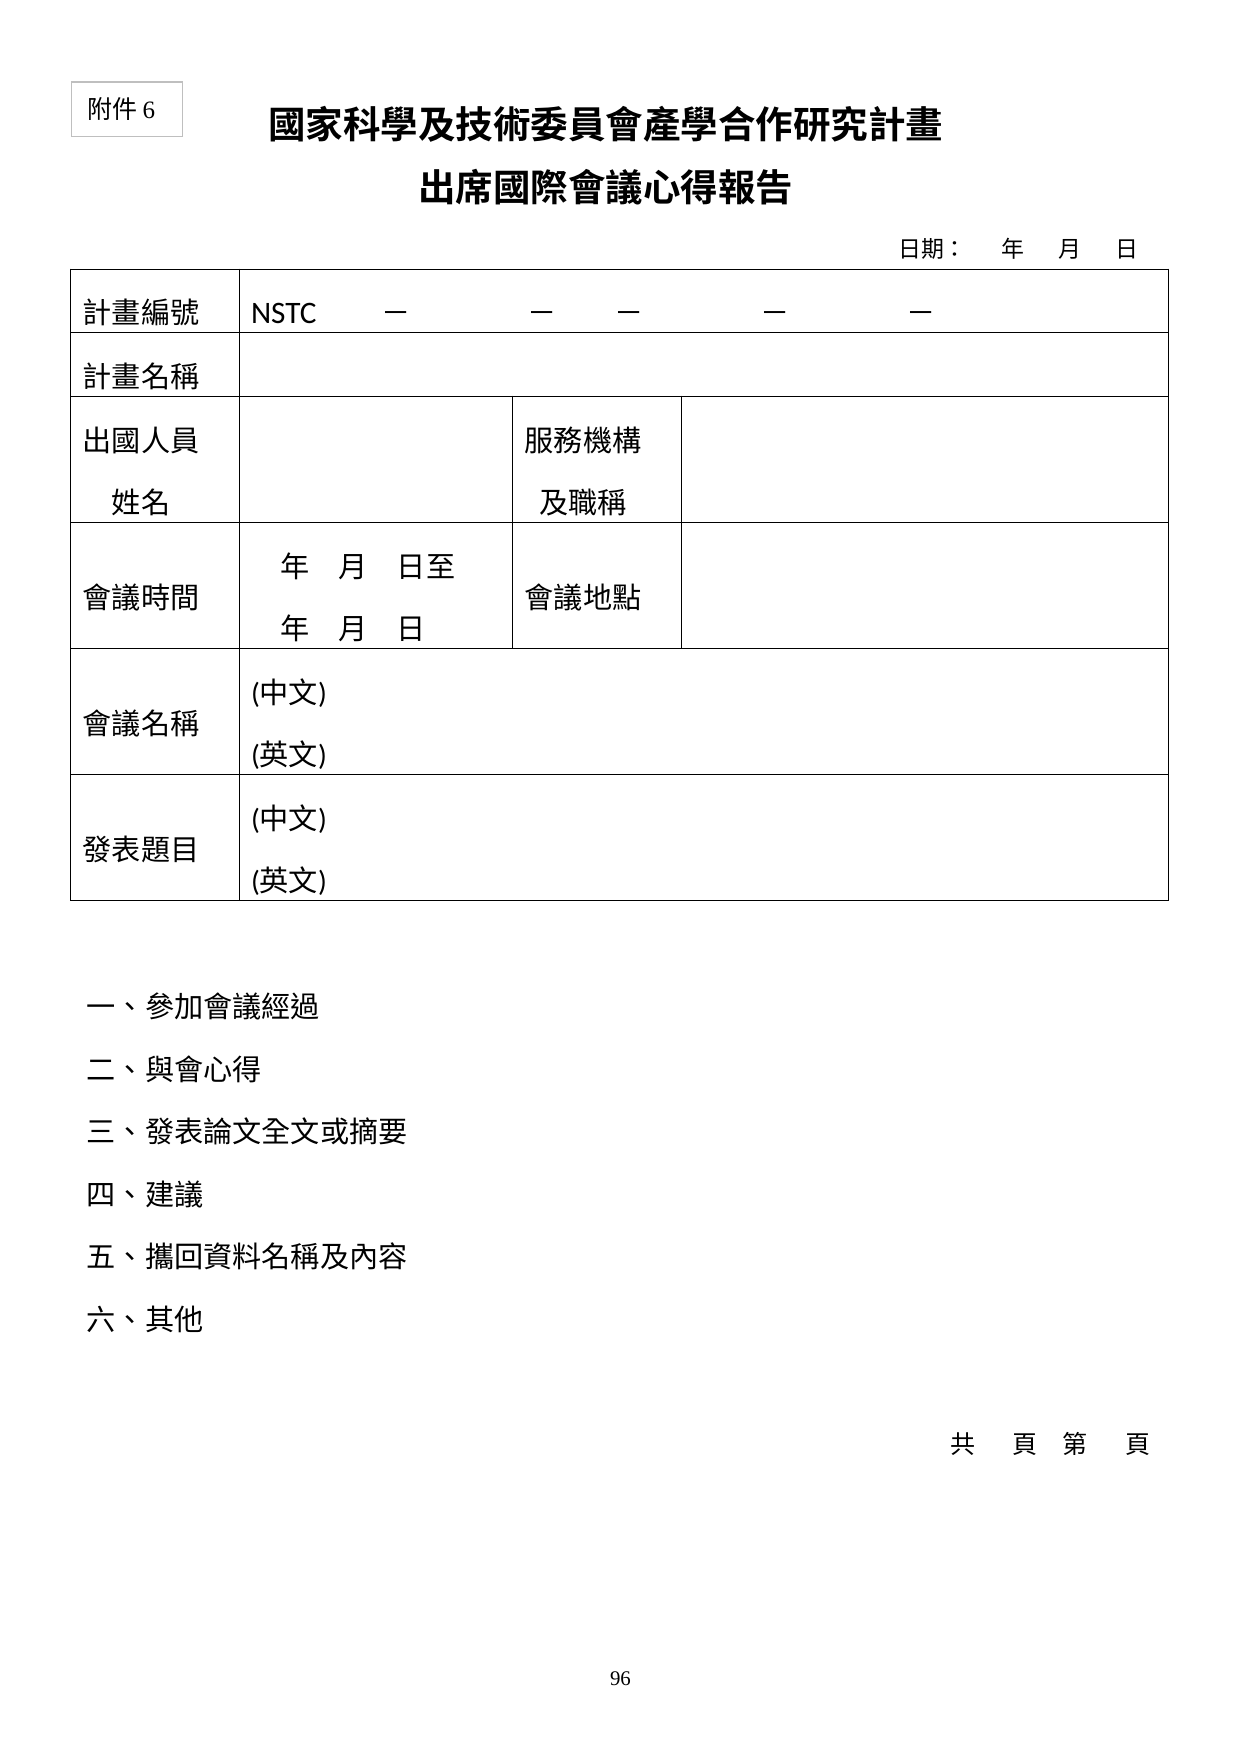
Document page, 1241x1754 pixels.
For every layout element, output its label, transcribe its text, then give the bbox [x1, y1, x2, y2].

table_cell 出國人員姓名 [71, 397, 239, 522]
table_cell [240, 397, 512, 522]
table_cell [682, 523, 1168, 648]
table_cell 計畫名稱 [71, 333, 239, 396]
table_cell 服務機構及職稱 [513, 397, 681, 522]
table_cell 會議地點 [513, 523, 681, 648]
table_cell 發表題目 [71, 775, 239, 900]
text 附件6 [87, 90, 167, 126]
text 二、與會心得 [86, 1026, 1140, 1088]
table_cell (中文) (英文) [240, 775, 1168, 900]
table_cell 會議時間 [71, 523, 239, 648]
table_cell (中文) (英文) [240, 649, 1168, 774]
text 共 頁 第 頁 [71, 1401, 1169, 1463]
text 日期： 年 月 日 [71, 206, 1140, 268]
table_cell 年 月 日至 年 月 日 [240, 523, 512, 648]
table_header NSTC － － － － － [240, 270, 1168, 332]
text 出席國際會議心得報告 [71, 143, 1140, 206]
text 一、參加會議經過 [86, 963, 1140, 1026]
text 三、發表論文全文或摘要 [86, 1088, 1140, 1151]
table_header 計畫編號 [71, 270, 239, 332]
text 國家科學及技術委員會產學合作研究計畫 [71, 81, 1140, 143]
table_cell 會議名稱 [71, 649, 239, 774]
text 四、建議 [86, 1151, 1140, 1213]
text 五、攜回資料名稱及內容 [86, 1213, 1140, 1276]
table_cell [240, 333, 1168, 396]
table_cell [682, 397, 1168, 522]
text 六、其他 [86, 1276, 1140, 1338]
